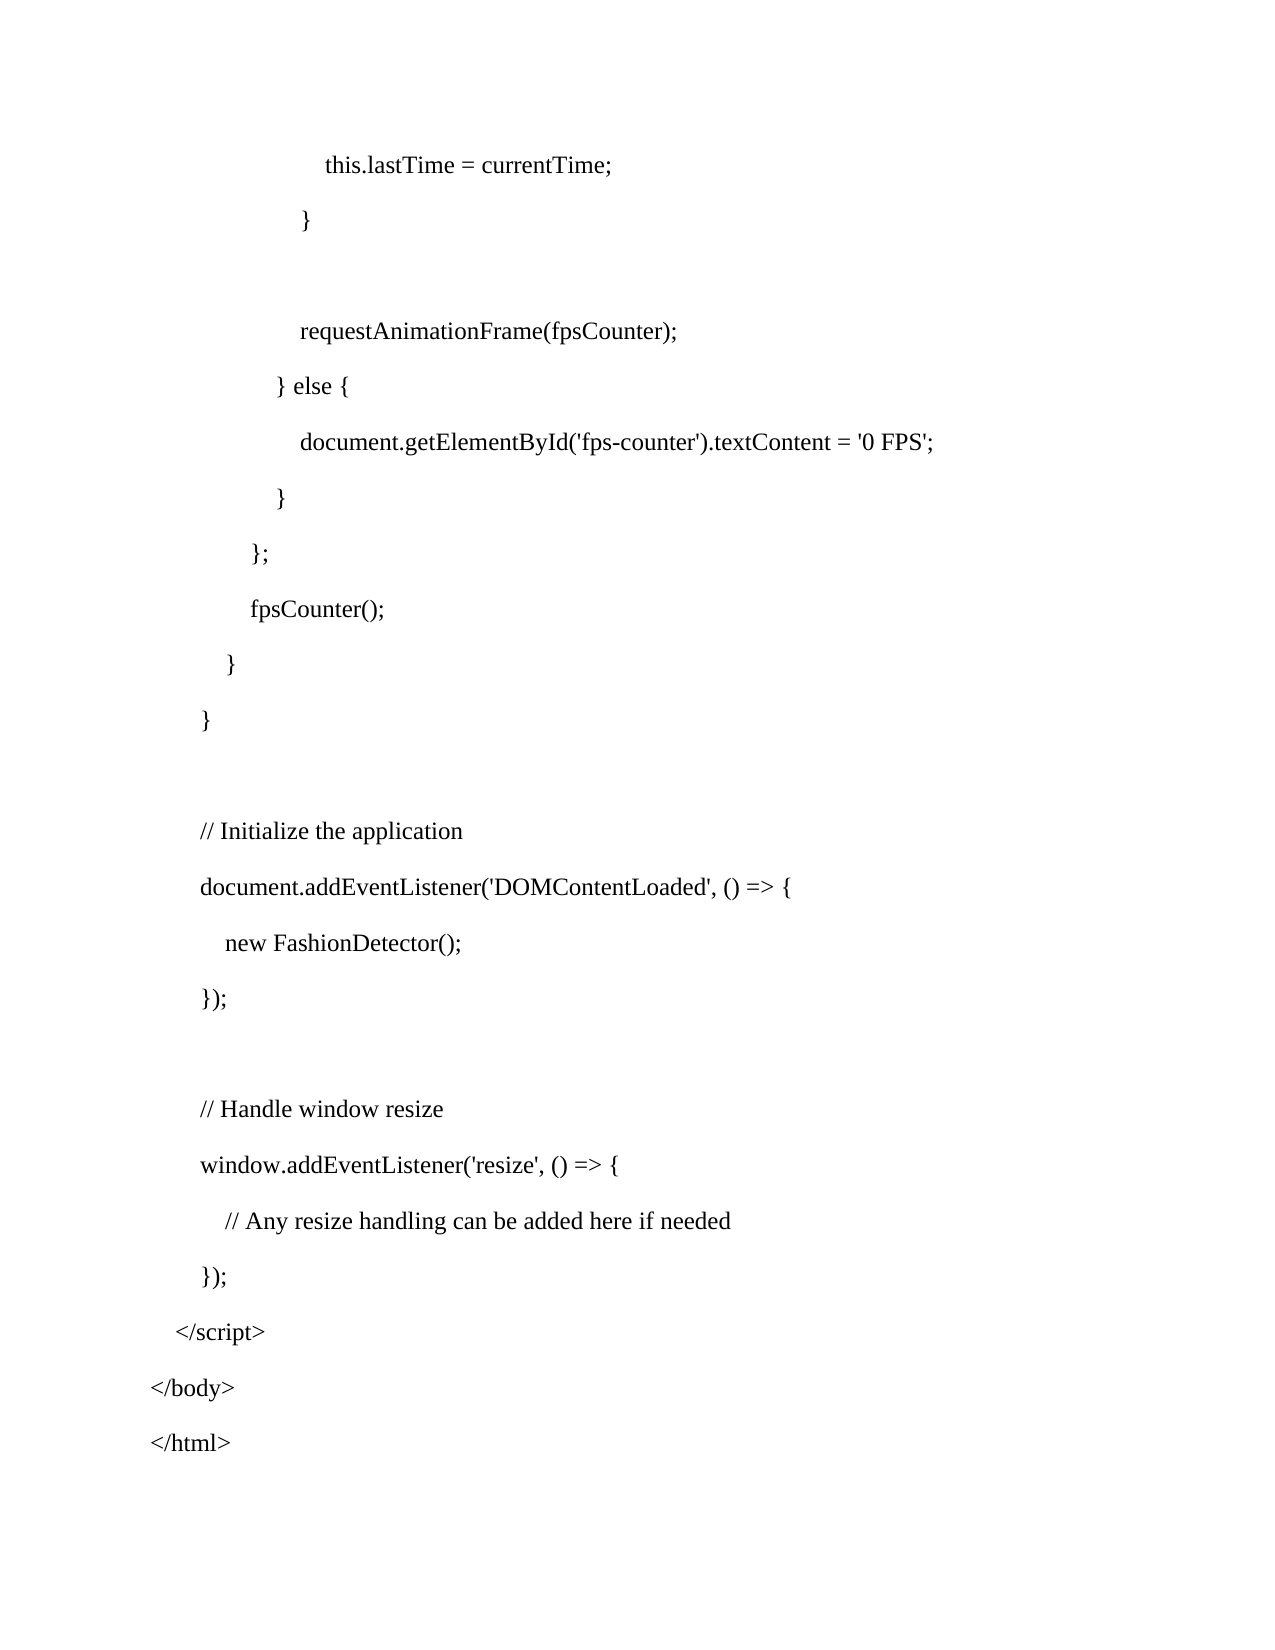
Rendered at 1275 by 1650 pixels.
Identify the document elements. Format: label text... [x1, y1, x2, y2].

text requestAnimationFrame(fpsCounter); [150, 316, 1125, 344]
text // Any resize handling can be added here if needed [150, 1206, 1125, 1234]
text } [150, 705, 1125, 734]
text fpsCounter(); [150, 594, 1125, 623]
text } [150, 649, 1125, 678]
text </script> [150, 1317, 1125, 1346]
text }; [150, 538, 1125, 567]
text } [150, 206, 1125, 234]
text } [150, 483, 1125, 511]
text }); [150, 1261, 1125, 1290]
text new FashionDetector(); [150, 928, 1125, 956]
text document.addEventListener('DOMContentLoaded', () => { [150, 872, 1125, 901]
text </html> [150, 1428, 1125, 1457]
text } else { [150, 371, 1125, 400]
text // Handle window resize [150, 1094, 1125, 1123]
text // Initialize the application [150, 816, 1125, 845]
text }); [150, 983, 1125, 1012]
text this.lastTime = currentTime; [150, 150, 1125, 179]
text </body> [150, 1373, 1125, 1401]
text window.addEventListener('resize', () => { [150, 1150, 1125, 1179]
text document.getElementById('fps-counter').textContent = '0 FPS'; [150, 427, 1125, 456]
